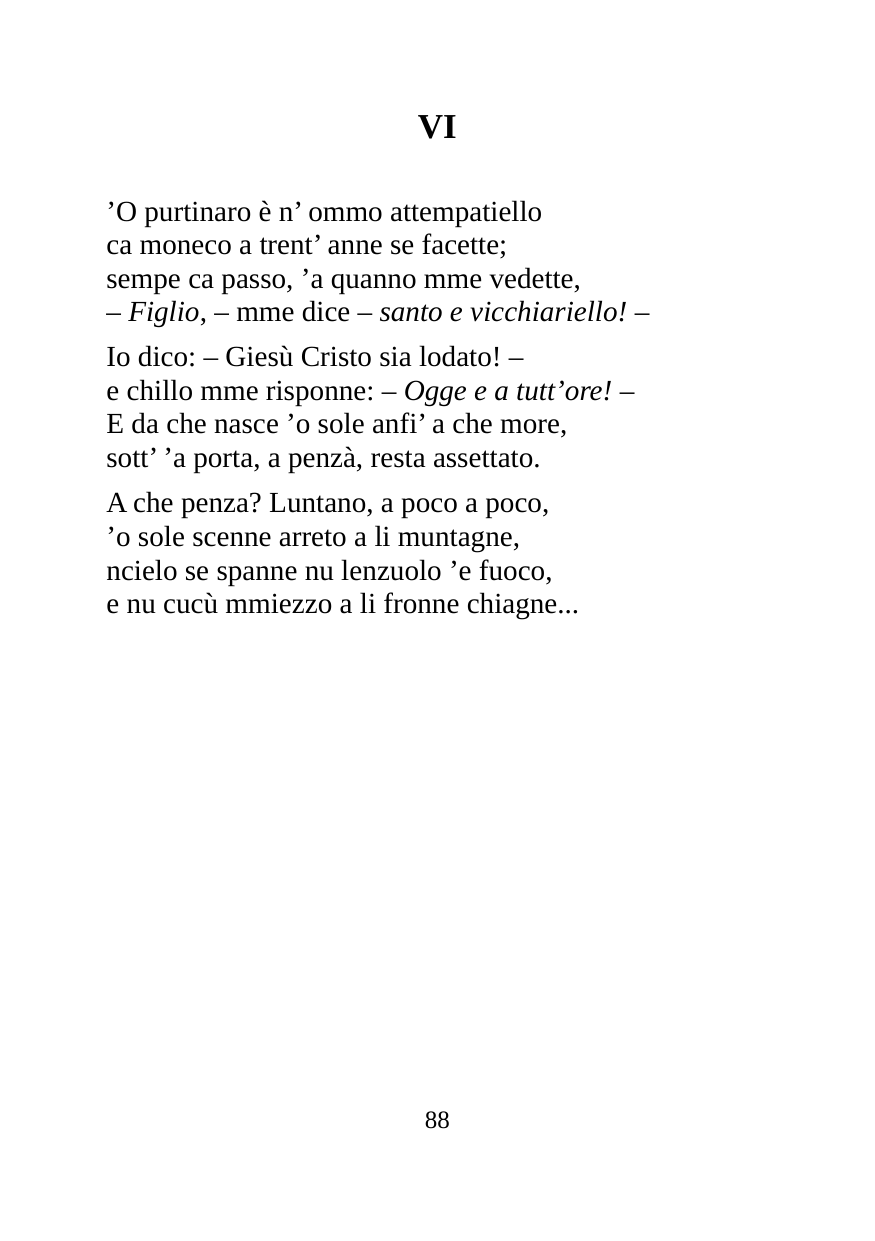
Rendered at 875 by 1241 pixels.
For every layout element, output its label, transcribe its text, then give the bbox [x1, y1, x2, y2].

text e chillo mme risponne: – Ogge e a tutt’ore! – [106, 373, 768, 407]
text ca moneco a trent’ anne se facette; [106, 227, 768, 261]
text e nu cucù mmiezzo a li fronne chiagne... [106, 586, 768, 620]
text Io dico: – Giesù Cristo sia lodato! – [106, 339, 768, 373]
text ’O purtinaro è n’ ommo attempatiello [106, 194, 768, 227]
text E da che nasce ’o sole anfi’ a che more, [106, 407, 768, 440]
text – Figlio, – mme dice – santo e vicchiariello! – [106, 294, 768, 328]
text ’o sole scenne arreto a li muntagne, [106, 519, 768, 553]
text A che penza? Luntano, a poco a poco, [106, 486, 768, 519]
text sott’ ’a porta, a penzà, resta assettato. [106, 440, 768, 474]
text ncielo se spanne nu lenzuolo ’e fuoco, [106, 553, 768, 586]
subtitle VI [106, 106, 768, 146]
text sempe ca passo, ’a quanno mme vedette, [106, 261, 768, 294]
